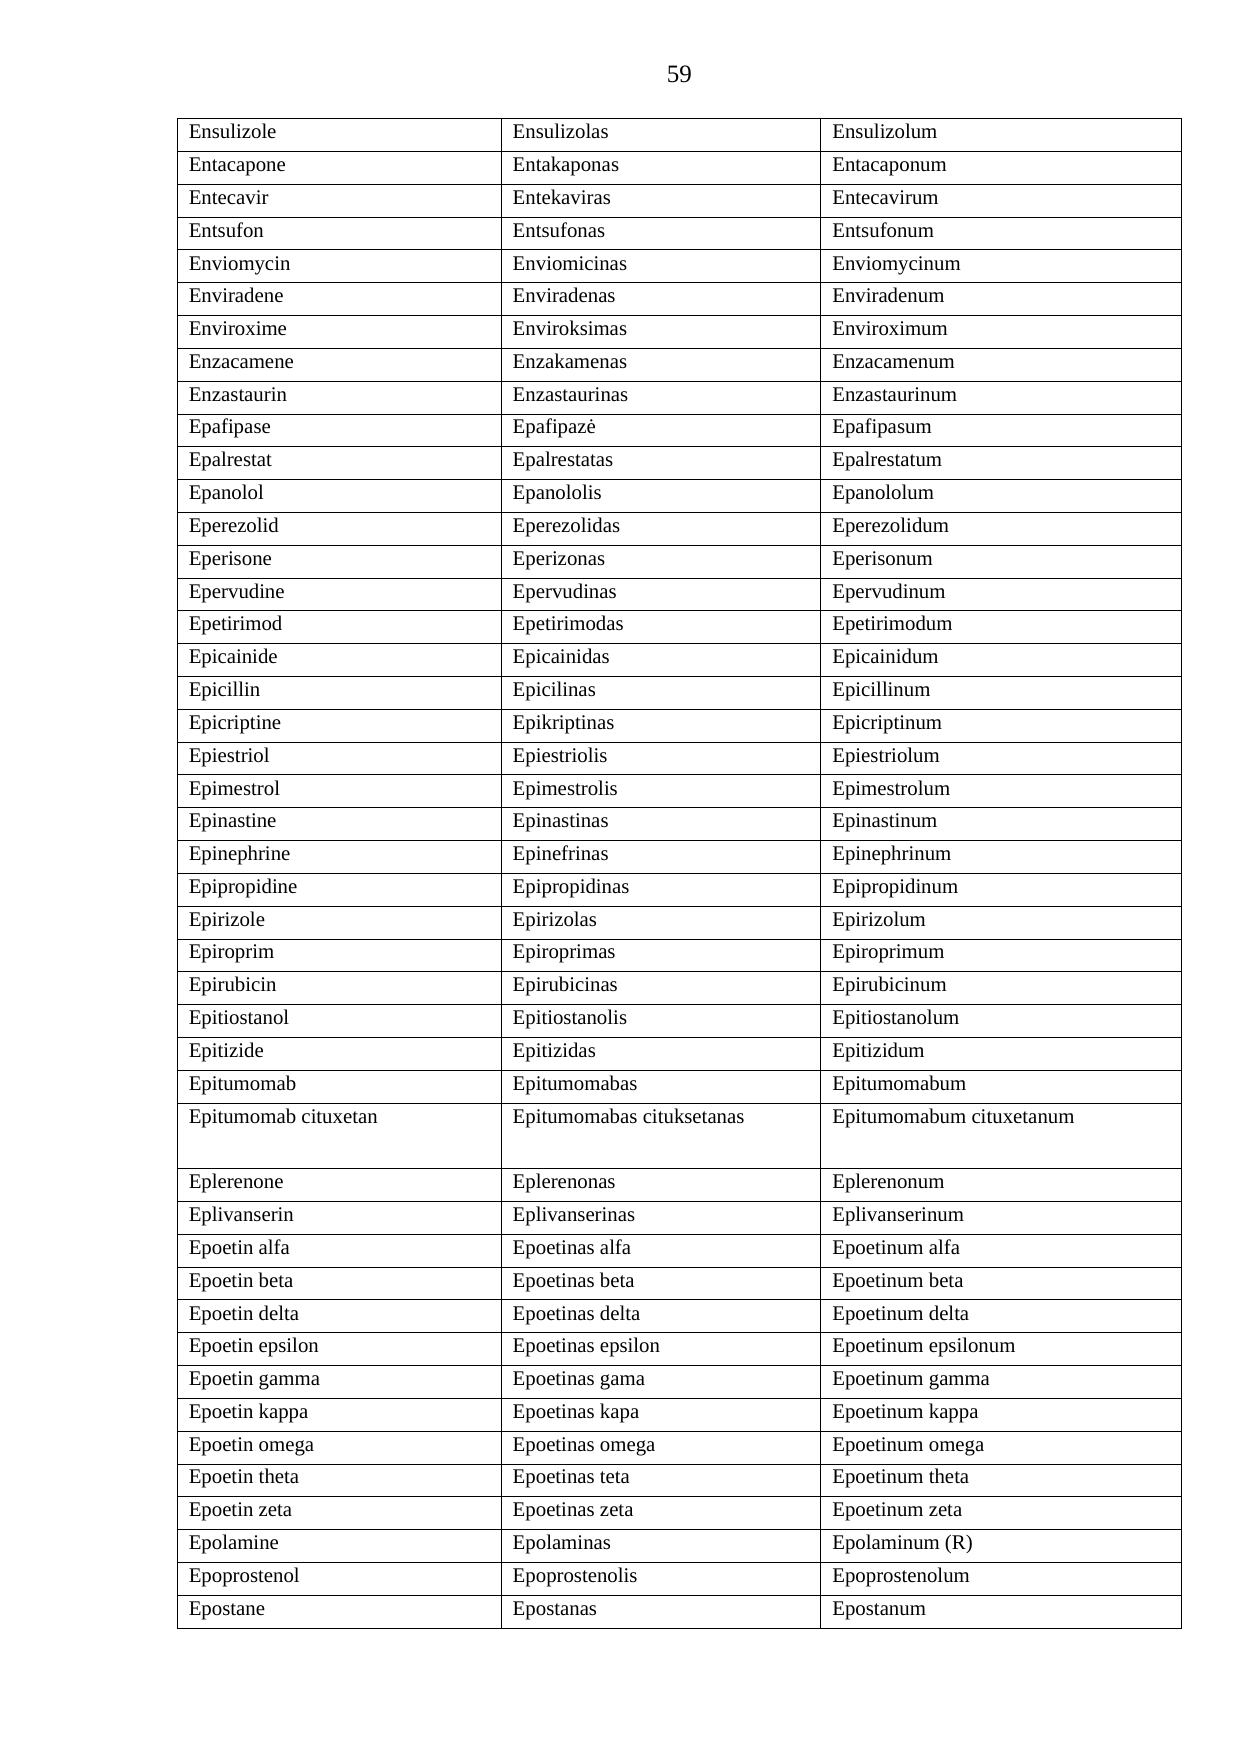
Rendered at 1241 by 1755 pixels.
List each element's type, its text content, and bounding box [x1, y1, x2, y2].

table_cell Epoetinas gama [502, 1366, 820, 1398]
table_cell Epolaminas [502, 1530, 820, 1562]
table_cell Epoprostenolis [502, 1563, 820, 1595]
table_cell Enzakamenas [502, 349, 820, 381]
table_cell Epalrestatas [502, 447, 820, 479]
table_cell Epicainide [178, 644, 501, 676]
table_cell Epitizidum [821, 1038, 1181, 1070]
table_cell Epitiostanolum [821, 1005, 1181, 1037]
table_cell Entacapone [178, 152, 501, 184]
table_cell Eplerenonas [502, 1169, 820, 1201]
table_cell Eplivanserin [178, 1202, 501, 1234]
table_cell Epicainidum [821, 644, 1181, 676]
table_cell Eperezolidum [821, 513, 1181, 545]
table_cell Epetirimod [178, 611, 501, 643]
table_cell Epipropidine [178, 874, 501, 906]
table_cell Enviradene [178, 283, 501, 315]
table_cell Epoprostenol [178, 1563, 501, 1595]
table_cell Epitizidas [502, 1038, 820, 1070]
table_cell Epoetinas teta [502, 1465, 820, 1496]
table_cell Epinastinum [821, 808, 1181, 840]
table_cell Epipropidinum [821, 874, 1181, 906]
table_cell Epinephrinum [821, 841, 1181, 873]
table_cell Epikriptinas [502, 710, 820, 742]
table_cell Enviroximum [821, 316, 1181, 348]
table_cell Epicriptine [178, 710, 501, 742]
table_cell Enviroxime [178, 316, 501, 348]
table_cell Epoetinum theta [821, 1465, 1181, 1496]
table_cell Epanololis [502, 480, 820, 512]
table_cell Eplerenone [178, 1169, 501, 1201]
table_cell Epoetin omega [178, 1432, 501, 1463]
table_cell Epoetinum delta [821, 1300, 1181, 1332]
table_cell Epoetinas zeta [502, 1497, 820, 1529]
table_cell Epoetin alfa [178, 1235, 501, 1267]
table_cell Epirubicinum [821, 972, 1181, 1004]
table_cell Epoetin epsilon [178, 1333, 501, 1365]
table_cell Epoetinum gamma [821, 1366, 1181, 1398]
table_cell Enviradenum [821, 283, 1181, 315]
table_cell Epinastinas [502, 808, 820, 840]
table_cell Epimestrolum [821, 775, 1181, 807]
table_cell Epicillinum [821, 677, 1181, 709]
table_cell Epetirimodum [821, 611, 1181, 643]
table_cell Epafipase [178, 415, 501, 446]
table_cell Epoetinum kappa [821, 1399, 1181, 1431]
table_cell Epoetinum beta [821, 1268, 1181, 1299]
table_cell Epirubicinas [502, 972, 820, 1004]
table_cell Ensulizole [178, 119, 501, 151]
table_cell Epoetinas omega [502, 1432, 820, 1463]
table_cell Entekaviras [502, 185, 820, 217]
table_cell Epafipasum [821, 415, 1181, 446]
table_cell Eperisone [178, 546, 501, 577]
table_cell Enviradenas [502, 283, 820, 315]
table_cell Epirizolas [502, 907, 820, 938]
table_cell Epostane [178, 1596, 501, 1627]
table_cell Entsufonum [821, 218, 1181, 249]
table_cell Epanolol [178, 480, 501, 512]
table_cell Eperisonum [821, 546, 1181, 577]
table_cell Epolaminum (R) [821, 1530, 1181, 1562]
table_cell Eplivanserinum [821, 1202, 1181, 1234]
table_cell Epitizide [178, 1038, 501, 1070]
table_cell Epetirimodas [502, 611, 820, 643]
table_cell Epoprostenolum [821, 1563, 1181, 1595]
table_cell Epinastine [178, 808, 501, 840]
table_cell Entecavirum [821, 185, 1181, 217]
table_cell Epipropidinas [502, 874, 820, 906]
table_cell Epostanum [821, 1596, 1181, 1627]
table_cell Epitumomabum [821, 1071, 1181, 1102]
table_cell Epervudinas [502, 579, 820, 610]
table_cell Epoetinas epsilon [502, 1333, 820, 1365]
table_cell Entakaponas [502, 152, 820, 184]
table_cell Epicainidas [502, 644, 820, 676]
table_cell Epinefrinas [502, 841, 820, 873]
table_cell Epoetinum epsilonum [821, 1333, 1181, 1365]
table_cell Epiroprimum [821, 940, 1181, 971]
table_cell Epirizolum [821, 907, 1181, 938]
table_cell Epoetinas delta [502, 1300, 820, 1332]
table_cell Epoetinum omega [821, 1432, 1181, 1463]
table_cell Epimestrolis [502, 775, 820, 807]
table_cell Eperezolidas [502, 513, 820, 545]
table_cell Eplivanserinas [502, 1202, 820, 1234]
table_cell Epoetin kappa [178, 1399, 501, 1431]
table_cell Eplerenonum [821, 1169, 1181, 1201]
table_cell Enviomicinas [502, 250, 820, 282]
table_cell Epitumomabas [502, 1071, 820, 1102]
table_cell Entacaponum [821, 152, 1181, 184]
table_cell Epostanas [502, 1596, 820, 1627]
table_cell Epiestriolis [502, 743, 820, 774]
table_cell Epoetinas beta [502, 1268, 820, 1299]
table_cell Enzastaurinas [502, 382, 820, 413]
table_cell Epicilinas [502, 677, 820, 709]
table_cell Enzacamenum [821, 349, 1181, 381]
table_cell Epicriptinum [821, 710, 1181, 742]
table_cell Epervudinum [821, 579, 1181, 610]
table_cell Epoetinas alfa [502, 1235, 820, 1267]
table_cell Epalrestat [178, 447, 501, 479]
table_cell Eperizonas [502, 546, 820, 577]
table_cell Epirubicin [178, 972, 501, 1004]
table_cell Epiroprim [178, 940, 501, 971]
table_cell Ensulizolum [821, 119, 1181, 151]
table_cell Enzacamene [178, 349, 501, 381]
table_cell Epoetinas kapa [502, 1399, 820, 1431]
table_cell Epimestrol [178, 775, 501, 807]
table_cell Epanololum [821, 480, 1181, 512]
table_cell Epafipazė [502, 415, 820, 446]
table_cell Epoetin zeta [178, 1497, 501, 1529]
table_cell Epiroprimas [502, 940, 820, 971]
table_cell Epitiostanolis [502, 1005, 820, 1037]
table_cell Epoetinum alfa [821, 1235, 1181, 1267]
table_cell Epiestriol [178, 743, 501, 774]
table_cell Enviomycin [178, 250, 501, 282]
table_cell Epiestriolum [821, 743, 1181, 774]
table_cell Epoetin delta [178, 1300, 501, 1332]
table_cell Epitumomab [178, 1071, 501, 1102]
table_cell Epolamine [178, 1530, 501, 1562]
table_cell Entsufon [178, 218, 501, 249]
table_cell Enzastaurinum [821, 382, 1181, 413]
table_cell Epicillin [178, 677, 501, 709]
table_cell Enzastaurin [178, 382, 501, 413]
table_cell Epinephrine [178, 841, 501, 873]
table_cell Epitumomabas cituksetanas [502, 1104, 820, 1168]
table_cell Ensulizolas [502, 119, 820, 151]
table_cell Entsufonas [502, 218, 820, 249]
table_cell Epoetin beta [178, 1268, 501, 1299]
table_cell Epitiostanol [178, 1005, 501, 1037]
table_cell Epalrestatum [821, 447, 1181, 479]
table_cell Enviomycinum [821, 250, 1181, 282]
table_cell Eperezolid [178, 513, 501, 545]
table_cell Epitumomab cituxetan [178, 1104, 501, 1168]
table_cell Epitumomabum cituxetanum [821, 1104, 1181, 1168]
table_cell Epoetinum zeta [821, 1497, 1181, 1529]
table_cell Epoetin gamma [178, 1366, 501, 1398]
table_cell Entecavir [178, 185, 501, 217]
table_cell Enviroksimas [502, 316, 820, 348]
table_cell Epervudine [178, 579, 501, 610]
table_cell Epirizole [178, 907, 501, 938]
table_cell Epoetin theta [178, 1465, 501, 1496]
